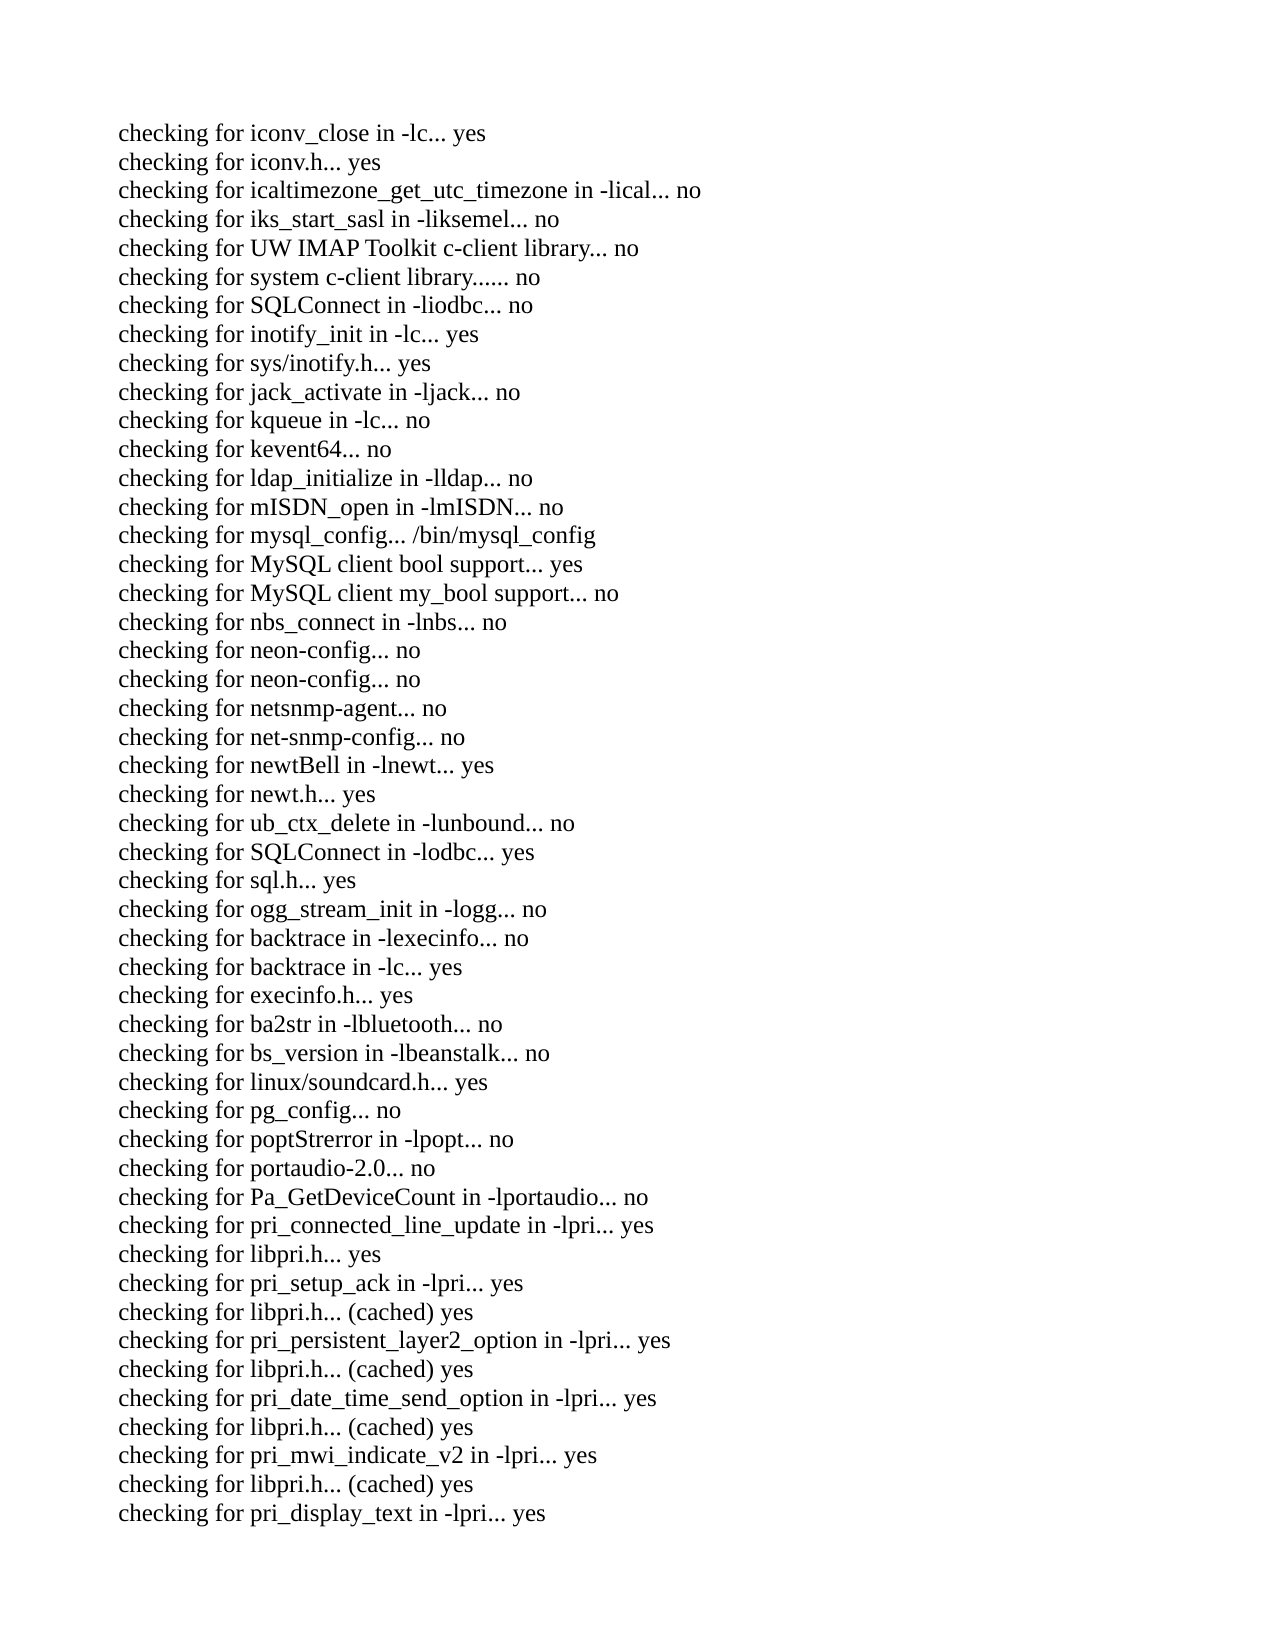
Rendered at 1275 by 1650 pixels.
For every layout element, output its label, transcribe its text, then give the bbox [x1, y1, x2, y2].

text checking for ba2str in -lbluetooth... no [118, 1009, 1157, 1038]
text checking for sql.h... yes [118, 866, 1157, 894]
text checking for pri_display_text in -lpri... yes [118, 1498, 1157, 1527]
text checking for newt.h... yes [118, 779, 1157, 808]
text checking for kqueue in -lc... no [118, 406, 1157, 434]
text checking for pri_date_time_send_option in -lpri... yes [118, 1383, 1157, 1412]
text checking for MySQL client my_bool support... no [118, 578, 1157, 607]
text checking for iks_start_sasl in -liksemel... no [118, 204, 1157, 233]
text checking for MySQL client bool support... yes [118, 549, 1157, 578]
text checking for nbs_connect in -lnbs... no [118, 607, 1157, 636]
text checking for mISDN_open in -lmISDN... no [118, 492, 1157, 521]
text checking for libpri.h... (cached) yes [118, 1354, 1157, 1383]
text checking for iconv_close in -lc... yes [118, 118, 1157, 147]
text checking for ldap_initialize in -lldap... no [118, 463, 1157, 492]
text checking for pri_connected_line_update in -lpri... yes [118, 1211, 1157, 1239]
text checking for mysql_config... /bin/mysql_config [118, 521, 1157, 549]
text checking for inotify_init in -lc... yes [118, 319, 1157, 348]
text checking for ub_ctx_delete in -lunbound... no [118, 808, 1157, 837]
text checking for UW IMAP Toolkit c-client library... no [118, 233, 1157, 262]
text checking for net-snmp-config... no [118, 722, 1157, 751]
text checking for pri_persistent_layer2_option in -lpri... yes [118, 1326, 1157, 1354]
text checking for newtBell in -lnewt... yes [118, 751, 1157, 779]
text checking for linux/soundcard.h... yes [118, 1067, 1157, 1096]
text checking for kevent64... no [118, 434, 1157, 463]
text checking for backtrace in -lexecinfo... no [118, 923, 1157, 952]
text checking for icaltimezone_get_utc_timezone in -lical... no [118, 176, 1157, 204]
text checking for system c-client library...... no [118, 262, 1157, 291]
text checking for ogg_stream_init in -logg... no [118, 894, 1157, 923]
text checking for poptStrerror in -lpopt... no [118, 1124, 1157, 1153]
text checking for netsnmp-agent... no [118, 693, 1157, 722]
text checking for libpri.h... (cached) yes [118, 1412, 1157, 1441]
text checking for portaudio-2.0... no [118, 1153, 1157, 1182]
text checking for libpri.h... (cached) yes [118, 1297, 1157, 1326]
text checking for libpri.h... yes [118, 1239, 1157, 1268]
text checking for sys/inotify.h... yes [118, 348, 1157, 377]
text checking for neon-config... no [118, 636, 1157, 664]
text checking for SQLConnect in -liodbc... no [118, 291, 1157, 319]
text checking for execinfo.h... yes [118, 981, 1157, 1009]
text checking for jack_activate in -ljack... no [118, 377, 1157, 406]
text checking for Pa_GetDeviceCount in -lportaudio... no [118, 1182, 1157, 1211]
text checking for neon-config... no [118, 664, 1157, 693]
text checking for pri_mwi_indicate_v2 in -lpri... yes [118, 1441, 1157, 1469]
text checking for pri_setup_ack in -lpri... yes [118, 1268, 1157, 1297]
text checking for backtrace in -lc... yes [118, 952, 1157, 981]
text checking for SQLConnect in -lodbc... yes [118, 837, 1157, 866]
text checking for pg_config... no [118, 1096, 1157, 1124]
text checking for iconv.h... yes [118, 147, 1157, 176]
text checking for libpri.h... (cached) yes [118, 1469, 1157, 1498]
text checking for bs_version in -lbeanstalk... no [118, 1038, 1157, 1067]
